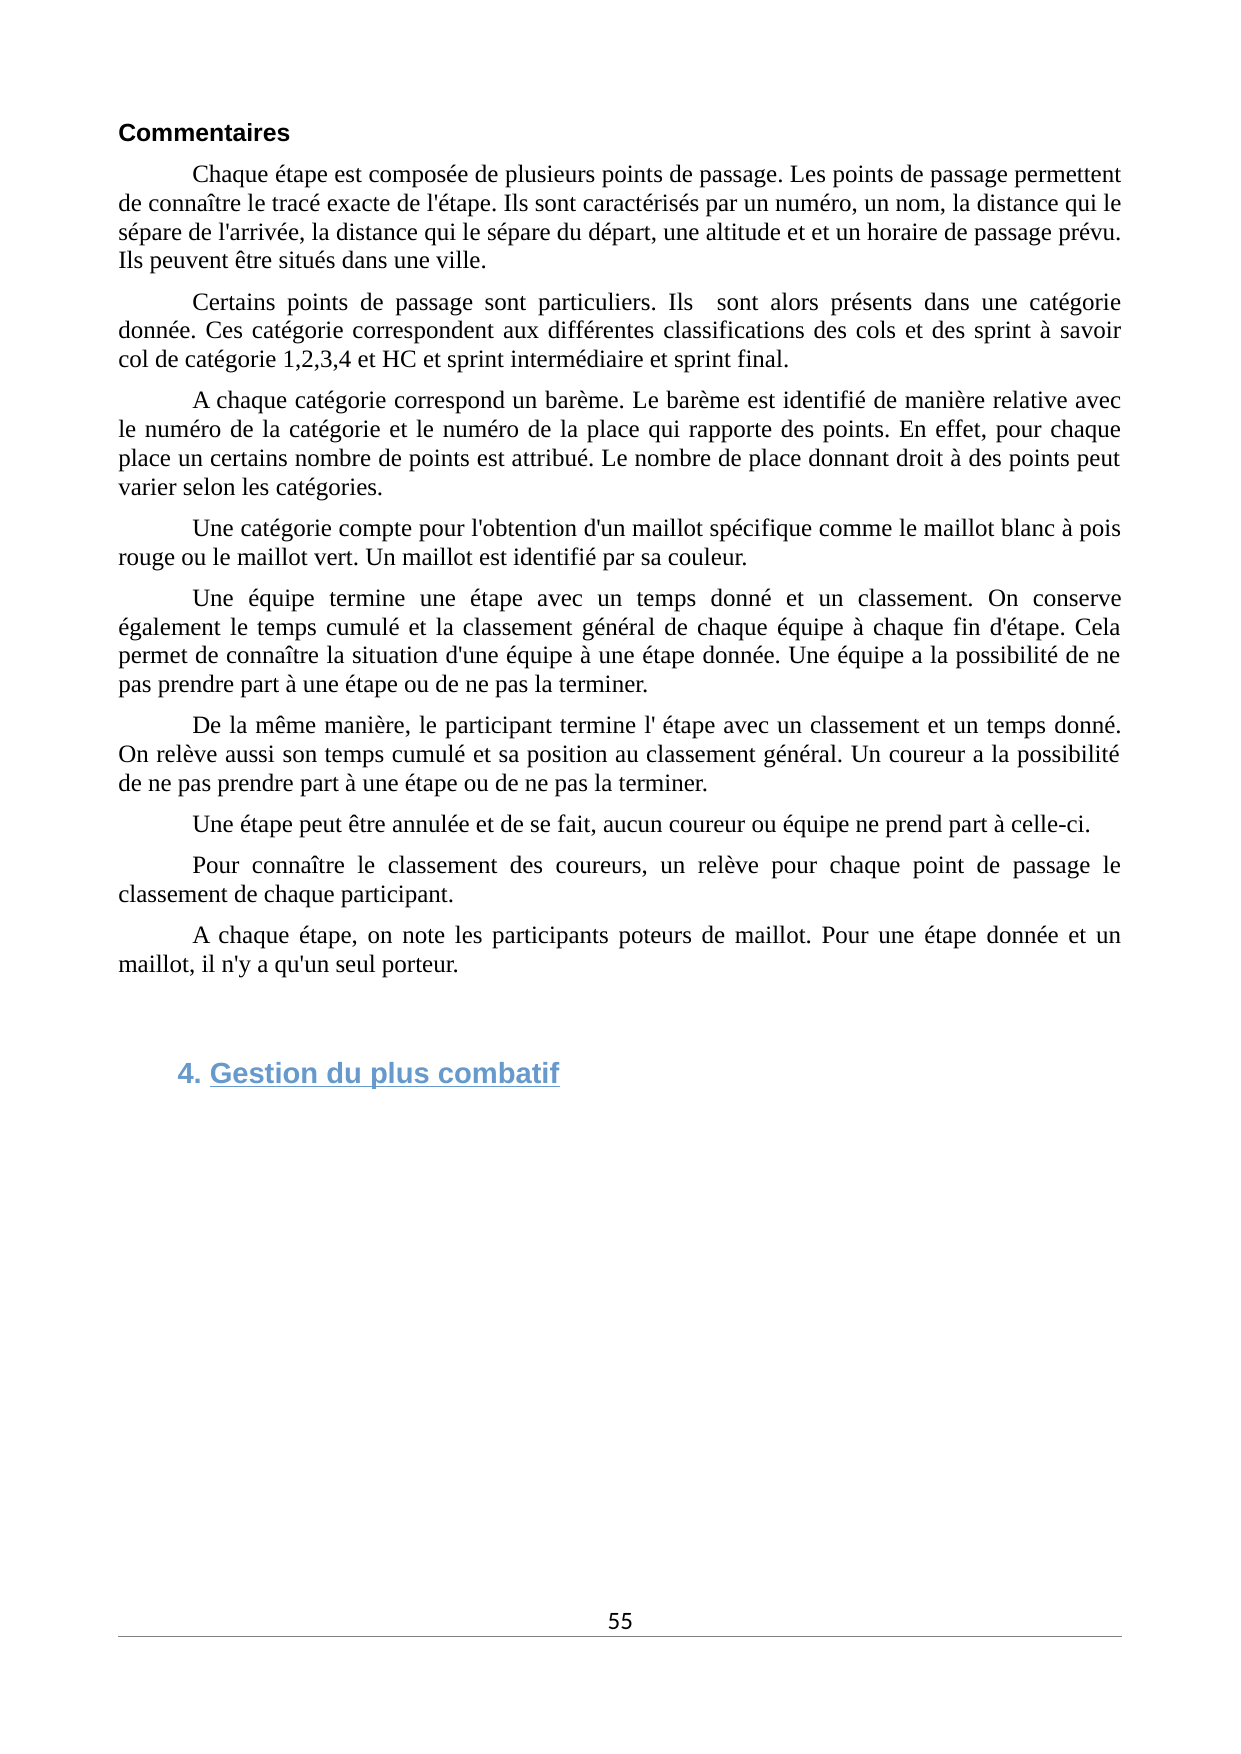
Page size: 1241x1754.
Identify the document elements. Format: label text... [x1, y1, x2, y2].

text Pour connaître le classement des coureurs, un relève pour chaque point de passage le classement de chaque participant. [118, 850, 1122, 908]
subtitle Commentaires [118, 118, 1122, 147]
text De la même manière, le participant termine l' étape avec un classement et un temps donné. On relève aussi son temps cumulé et sa position au classement général. Un coureur a la possibilité de ne pas prendre part à une étape ou de ne pas la terminer. [118, 710, 1122, 797]
text Une catégorie compte pour l'obtention d'un maillot spécifique comme le maillot blanc à pois rouge ou le maillot vert. Un maillot est identifié par sa couleur. [118, 513, 1122, 570]
text Une étape peut être annulée et de se fait, aucun coureur ou équipe ne prend part à celle-ci. [118, 809, 1122, 838]
subtitle Gestion du plus combatif [177, 1056, 1122, 1090]
text Une équipe termine une étape avec un temps donné et un classement. On conserve également le temps cumulé et la classement général de chaque équipe à chaque fin d'étape. Cela permet de connaître la situation d'une équipe à une étape donnée. Une équipe a la possibilité de ne pas prendre part à une étape ou de ne pas la terminer. [118, 583, 1122, 698]
text A chaque étape, on note les participants poteurs de maillot. Pour une étape donnée et un maillot, il n'y a qu'un seul porteur. [118, 920, 1122, 978]
text Chaque étape est composée de plusieurs points de passage. Les points de passage permettent de connaître le tracé exacte de l'étape. Ils sont caractérisés par un numéro, un nom, la distance qui le sépare de l'arrivée, la distance qui le sépare du départ, une altitude et et un horaire de passage prévu. Ils peuvent être situés dans une ville. [118, 159, 1122, 274]
text Certains points de passage sont particuliers. Ils sont alors présents dans une catégorie donnée. Ces catégorie correspondent aux différentes classifications des cols et des sprint à savoir col de catégorie 1,2,3,4 et HC et sprint intermédiaire et sprint final. [118, 287, 1122, 373]
text A chaque catégorie correspond un barème. Le barème est identifié de manière relative avec le numéro de la catégorie et le numéro de la place qui rapporte des points. En effet, pour chaque place un certains nombre de points est attribué. Le nombre de place donnant droit à des points peut varier selon les catégories. [118, 385, 1122, 500]
